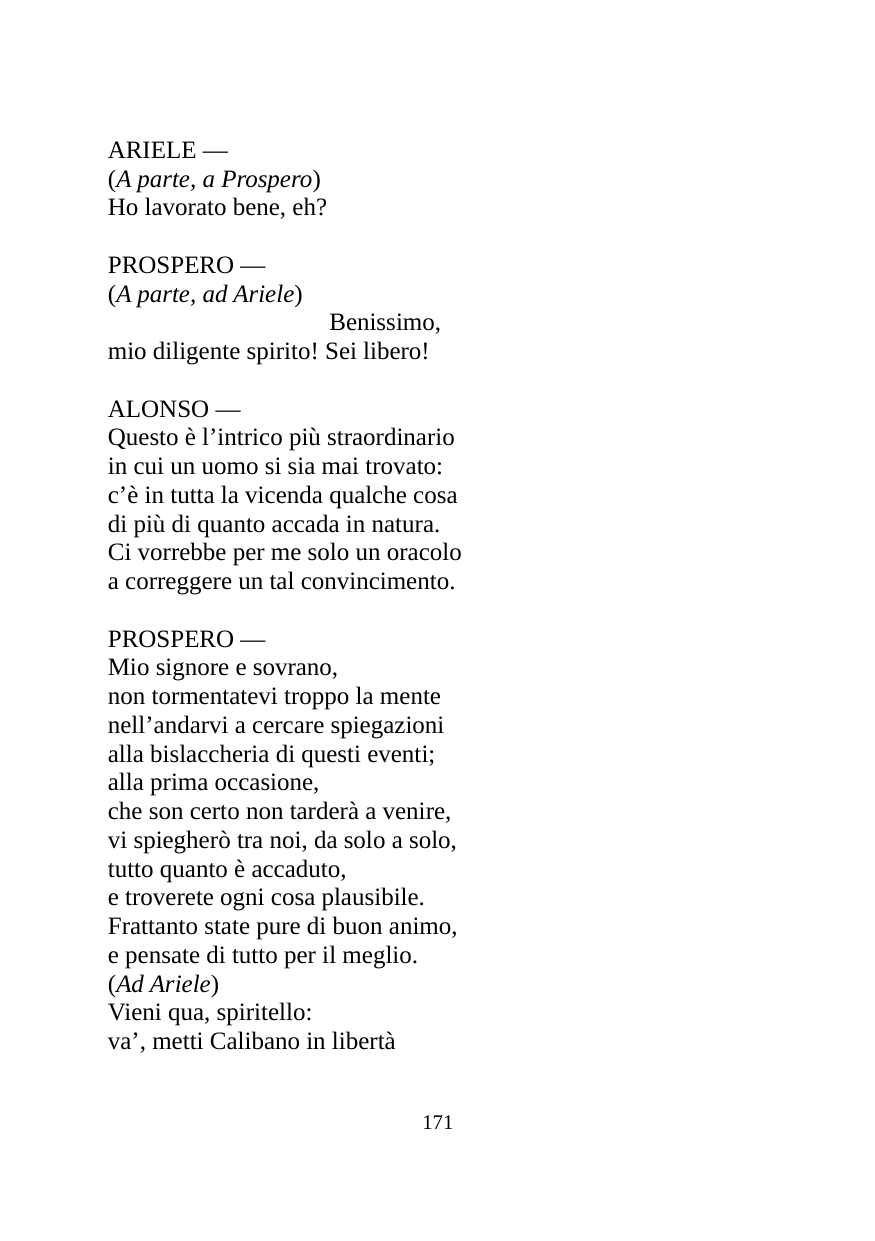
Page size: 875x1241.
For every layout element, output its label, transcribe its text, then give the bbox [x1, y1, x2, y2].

text e pensate di tutto per il meglio. [108, 940, 768, 969]
text c’è in tutta la vicenda qualche cosa [108, 480, 768, 509]
text Benissimo, [108, 307, 768, 336]
text va’, metti Calibano in libertà [108, 1026, 768, 1055]
text e troverete ogni cosa plausibile. [108, 882, 768, 911]
text Frattanto state pure di buon animo, [108, 911, 768, 940]
text tutto quanto è accaduto, [108, 854, 768, 882]
text (Ad Ariele) [108, 969, 768, 997]
text Vieni qua, spiritello: [108, 997, 768, 1026]
text a correggere un tal convincimento. [108, 566, 768, 595]
text nell’andarvi a cercare spiegazioni [108, 710, 768, 739]
text (A parte, a Prospero) [108, 164, 768, 192]
text di più di quanto accada in natura. [108, 509, 768, 537]
text PROSPERO — [108, 624, 768, 652]
text Ci vorrebbe per me solo un oracolo [108, 537, 768, 566]
text alla bislaccheria di questi eventi; [108, 739, 768, 767]
text vi spiegherò tra noi, da solo a solo, [108, 825, 768, 854]
text PROSPERO — [108, 250, 768, 279]
text alla prima occasione, [108, 767, 768, 796]
text che son certo non tarderà a venire, [108, 796, 768, 825]
text Questo è l’intrico più straordinario [108, 422, 768, 451]
text Ho lavorato bene, eh? [108, 192, 768, 221]
text Mio signore e sovrano, [108, 652, 768, 681]
text ARIELE — [108, 135, 768, 164]
text in cui un uomo si sia mai trovato: [108, 451, 768, 480]
text ALONSO — [108, 394, 768, 422]
text mio diligente spirito! Sei libero! [108, 336, 768, 365]
text non tormentatevi troppo la mente [108, 681, 768, 710]
text (A parte, ad Ariele) [108, 279, 768, 307]
